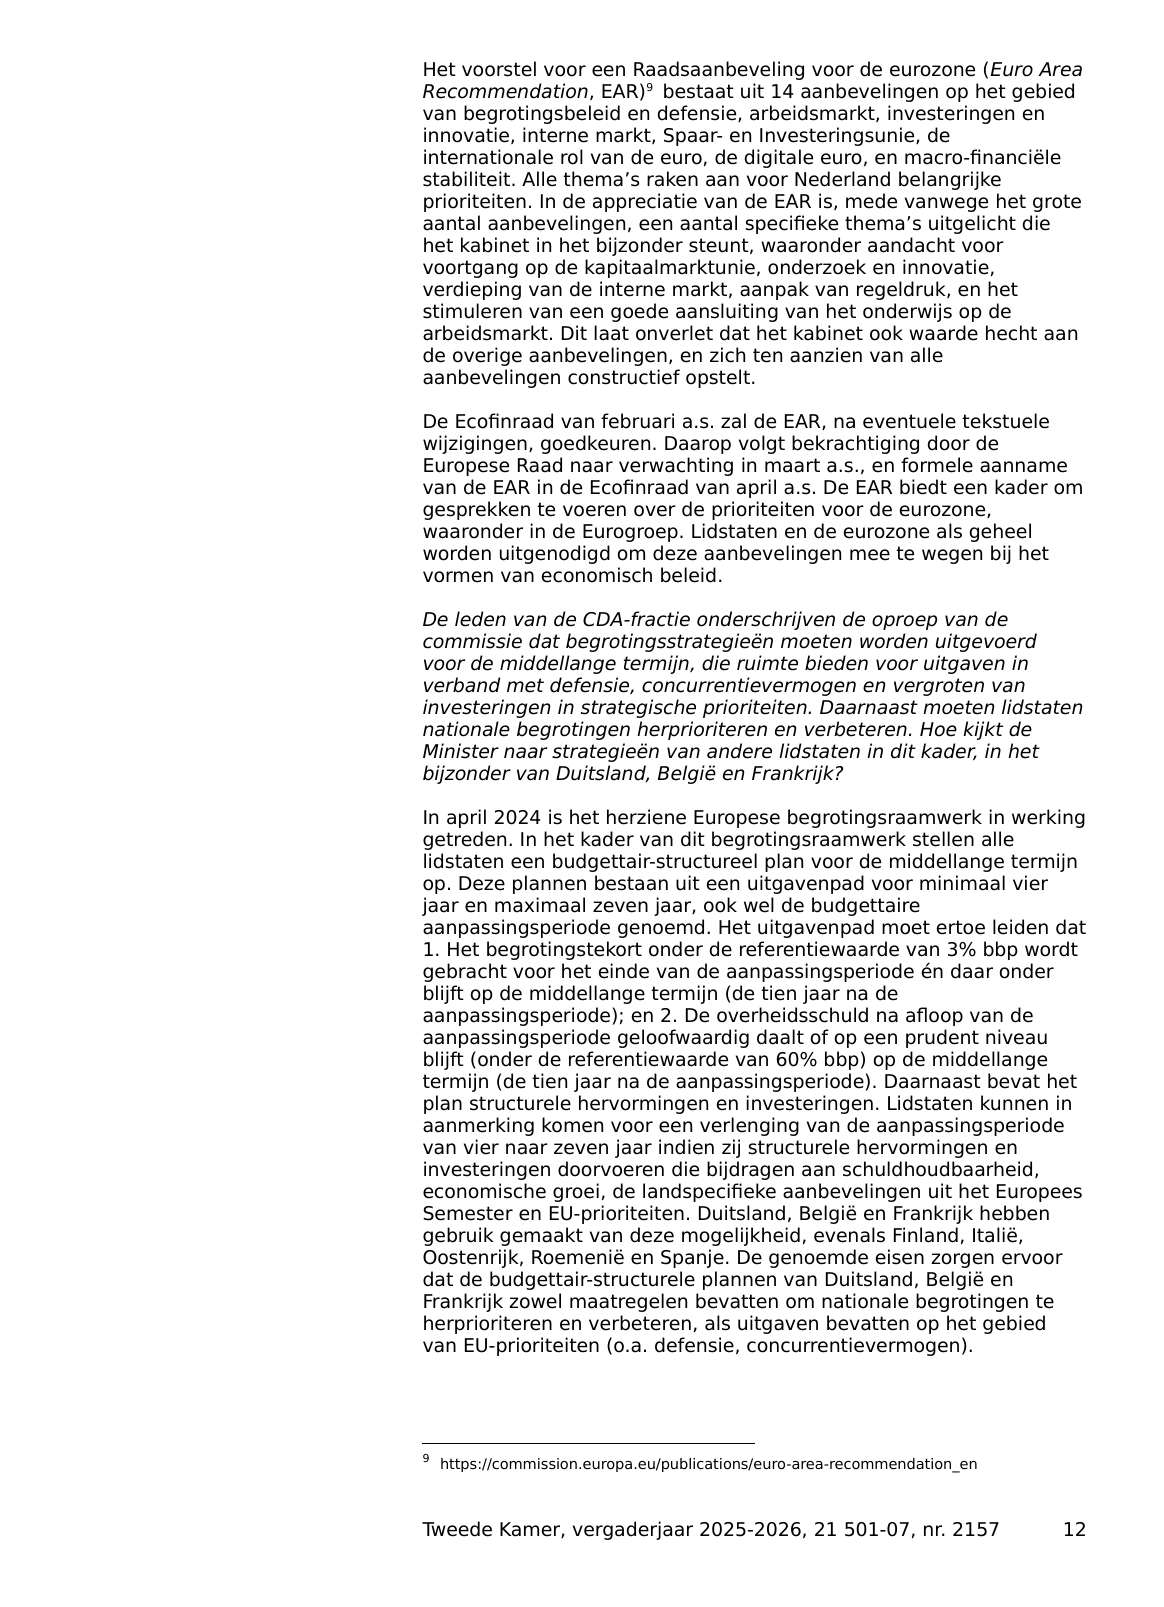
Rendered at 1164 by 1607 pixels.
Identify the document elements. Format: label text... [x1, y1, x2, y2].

text De leden van de CDA-fractie onderschrijven de oproep van de commissie dat begrotingsstrategieën moeten worden uitgevoerd voor de middellange termijn, die ruimte bieden voor uitgaven in verband met defensie, concurrentievermogen en vergroten van investeringen in strategische prioriteiten. Daarnaast moeten lidstaten nationale begrotingen herprioriteren en verbeteren. Hoe kijkt de Minister naar strategieën van andere lidstaten in dit kader, in het bijzonder van Duitsland, België en Frankrijk? [422, 609, 1087, 785]
text In april 2024 is het herziene Europese begrotingsraamwerk in werking getreden. In het kader van dit begrotingsraamwerk stellen alle lidstaten een budgettair-structureel plan voor de middellange termijn op. Deze plannen bestaan uit een uitgavenpad voor minimaal vier jaar en maximaal zeven jaar, ook wel de budgettaire aanpassingsperiode genoemd. Het uitgavenpad moet ertoe leiden dat 1. Het begrotingstekort onder de referentiewaarde van 3% bbp wordt gebracht voor het einde van de aanpassingsperiode én daar onder blijft op de middellange termijn (de tien jaar na de aanpassingsperiode); en 2. De overheidsschuld na afloop van de aanpassingsperiode geloofwaardig daalt of op een prudent niveau blijft (onder de referentiewaarde van 60% bbp) op de middellange termijn (de tien jaar na de aanpassingsperiode). Daarnaast bevat het plan structurele hervormingen en investeringen. Lidstaten kunnen in aanmerking komen voor een verlenging van de aanpassingsperiode van vier naar zeven jaar indien zij structurele hervormingen en investeringen doorvoeren die bijdragen aan schuldhoudbaarheid, economische groei, de landspecifieke aanbevelingen uit het Europees Semester en EU-prioriteiten. Duitsland, België en Frankrijk hebben gebruik gemaakt van deze mogelijkheid, evenals Finland, Italië, Oostenrijk, Roemenië en Spanje. De genoemde eisen zorgen ervoor dat de budgettair-structurele plannen van Duitsland, België en Frankrijk zowel maatregelen bevatten om nationale begrotingen te herprioriteren en verbeteren, als uitgaven bevatten op het gebied van EU-prioriteiten (o.a. defensie, concurrentievermogen). [422, 807, 1087, 1356]
text De Ecofinraad van februari a.s. zal de EAR, na eventuele tekstuele wijzigingen, goedkeuren. Daarop volgt bekrachtiging door de Europese Raad naar verwachting in maart a.s., en formele aanname van de EAR in de Ecofinraad van april a.s. De EAR biedt een kader om gesprekken te voeren over de prioriteiten voor de eurozone, waaronder in de Eurogroep. Lidstaten en de eurozone als geheel worden uitgenodigd om deze aanbevelingen mee te wegen bij het vormen van economisch beleid. [422, 411, 1087, 587]
text https://commission.europa.eu/publications/euro-area-recommendation_en [422, 1452, 1087, 1474]
text Het voorstel voor een Raadsaanbeveling voor de eurozone (Euro Area Recommendation, EAR) bestaat uit 14 aanbevelingen op het gebied van begrotingsbeleid en defensie, arbeidsmarkt, investeringen en innovatie, interne markt, Spaar- en Investeringsunie, de internationale rol van de euro, de digitale euro, en macro-financiële stabiliteit. Alle thema’s raken aan voor Nederland belangrijke prioriteiten. In de appreciatie van de EAR is, mede vanwege het grote aantal aanbevelingen, een aantal specifieke thema’s uitgelicht die het kabinet in het bijzonder steunt, waaronder aandacht voor voortgang op de kapitaalmarktunie, onderzoek en innovatie, verdieping van de interne markt, aanpak van regeldruk, en het stimuleren van een goede aansluiting van het onderwijs op de arbeidsmarkt. Dit laat onverlet dat het kabinet ook waarde hecht aan de overige aanbevelingen, en zich ten aanzien van alle aanbevelingen constructief opstelt. [422, 59, 1087, 389]
